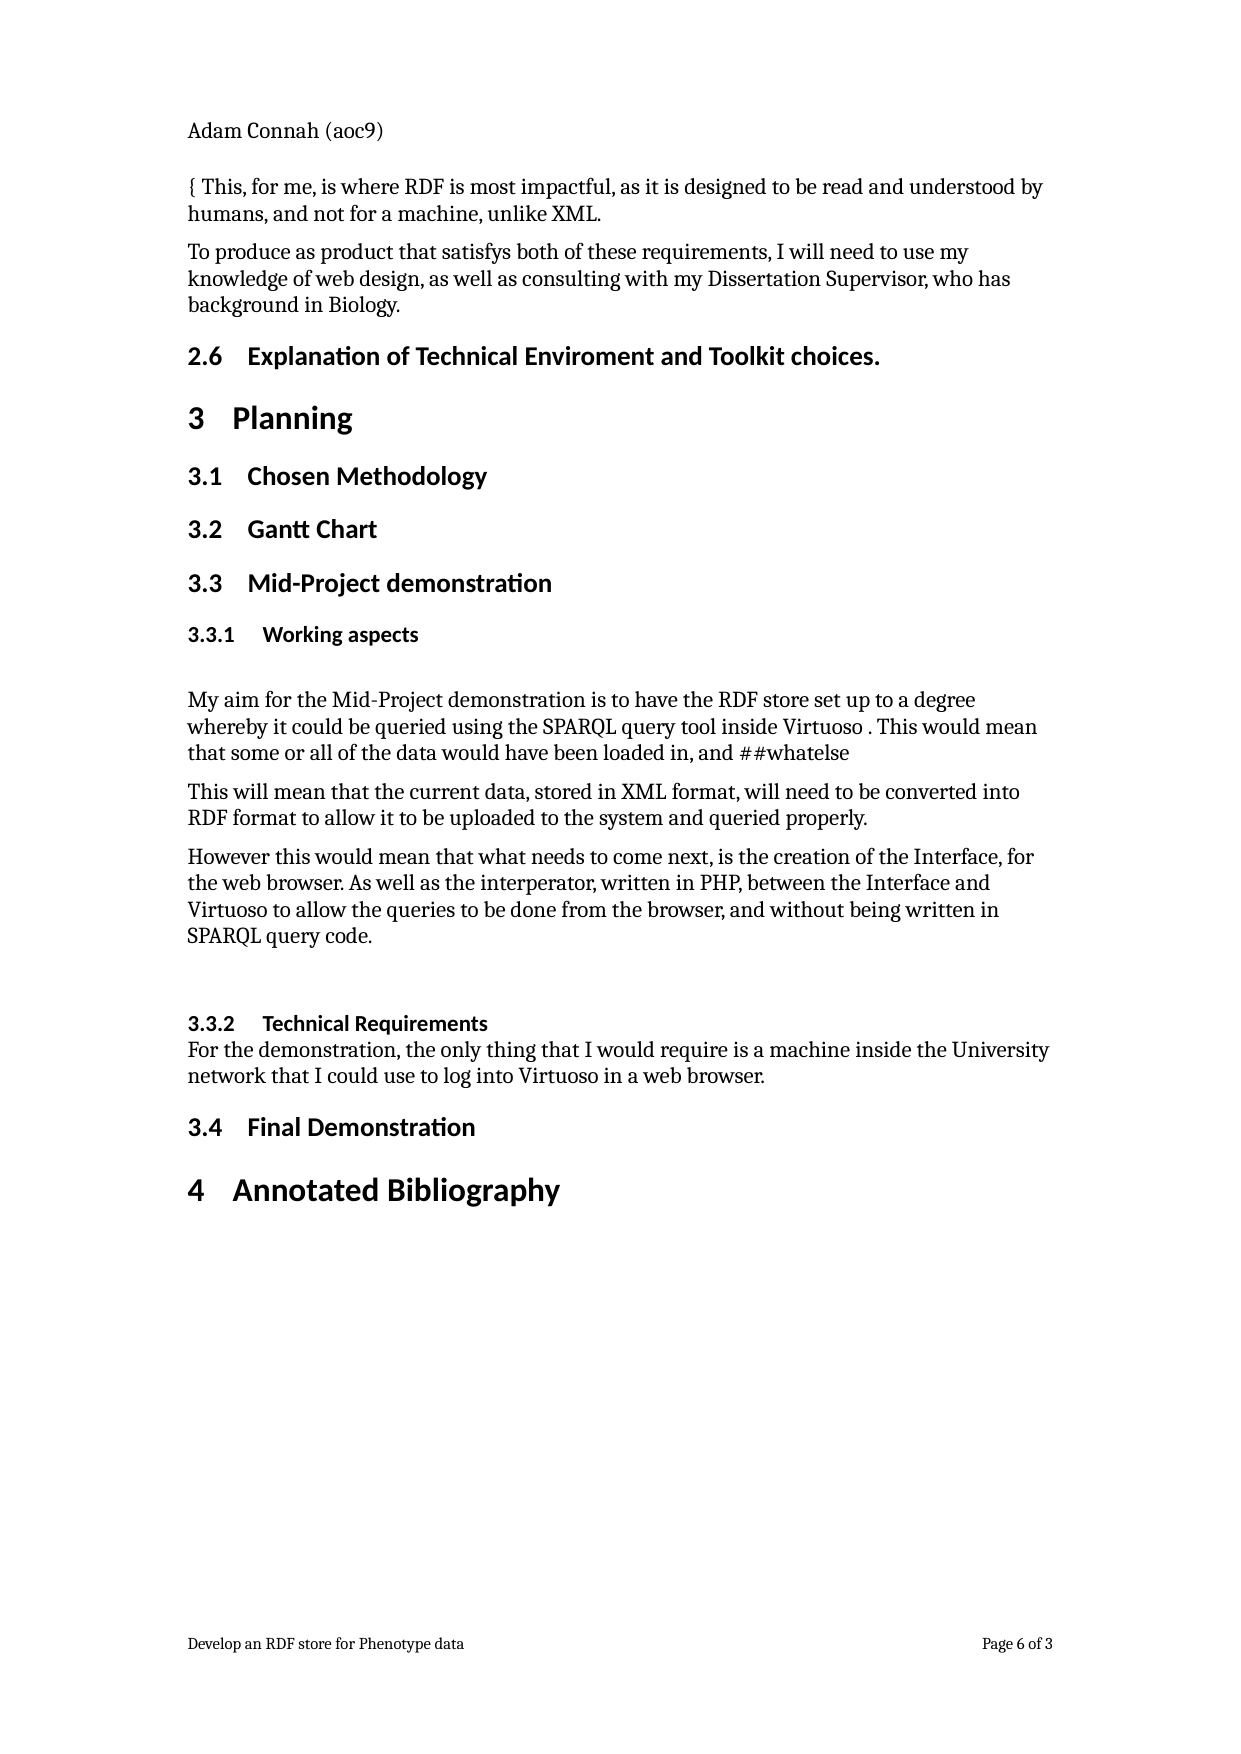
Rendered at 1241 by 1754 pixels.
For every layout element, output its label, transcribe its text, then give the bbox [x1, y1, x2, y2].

subtitle Chosen Methodology [187, 459, 1053, 492]
text To produce as product that satisfys both of these requirements, I will need to use my knowledge of web design, as well as consulting with my Dissertation Supervisor, who has background in Biology. [187, 239, 1053, 318]
subtitle Mid-Project demonstration [187, 566, 1053, 599]
text { This, for me, is where RDF is most impactful, as it is designed to be read and understood by humans, and not for a machine, unlike XML. [187, 174, 1053, 227]
subtitle Explanation of Technical Enviroment and Toolkit choices. [187, 339, 1053, 372]
text However this would mean that what needs to come next, is the creation of the Interface, for the web browser. As well as the interperator, written in PHP, between the Interface and Virtuoso to allow the queries to be done from the browser, and without being written in SPARQL query code. [187, 844, 1053, 949]
subtitle Technical Requirements [187, 1009, 1053, 1037]
subtitle Final Demonstration [187, 1111, 1053, 1143]
subtitle Annotated Bibliography [187, 1168, 1053, 1209]
text This will mean that the current data, stored in XML format, will need to be converted into RDF format to allow it to be uploaded to the system and queried properly. [187, 779, 1053, 831]
subtitle Planning [187, 397, 1053, 438]
text For the demonstration, the only thing that I would require is a machine inside the University network that I could use to log into Virtuoso in a web browser. [187, 1037, 1053, 1090]
subtitle Gantt Chart [187, 512, 1053, 546]
subtitle Working aspects [187, 620, 1053, 648]
text My aim for the Mid-Project demonstration is to have the RDF store set up to a degree whereby it could be queried using the SPARQL query tool inside Virtuoso . This would mean that some or all of the data would have been loaded in, and ##whatelse [187, 687, 1053, 766]
